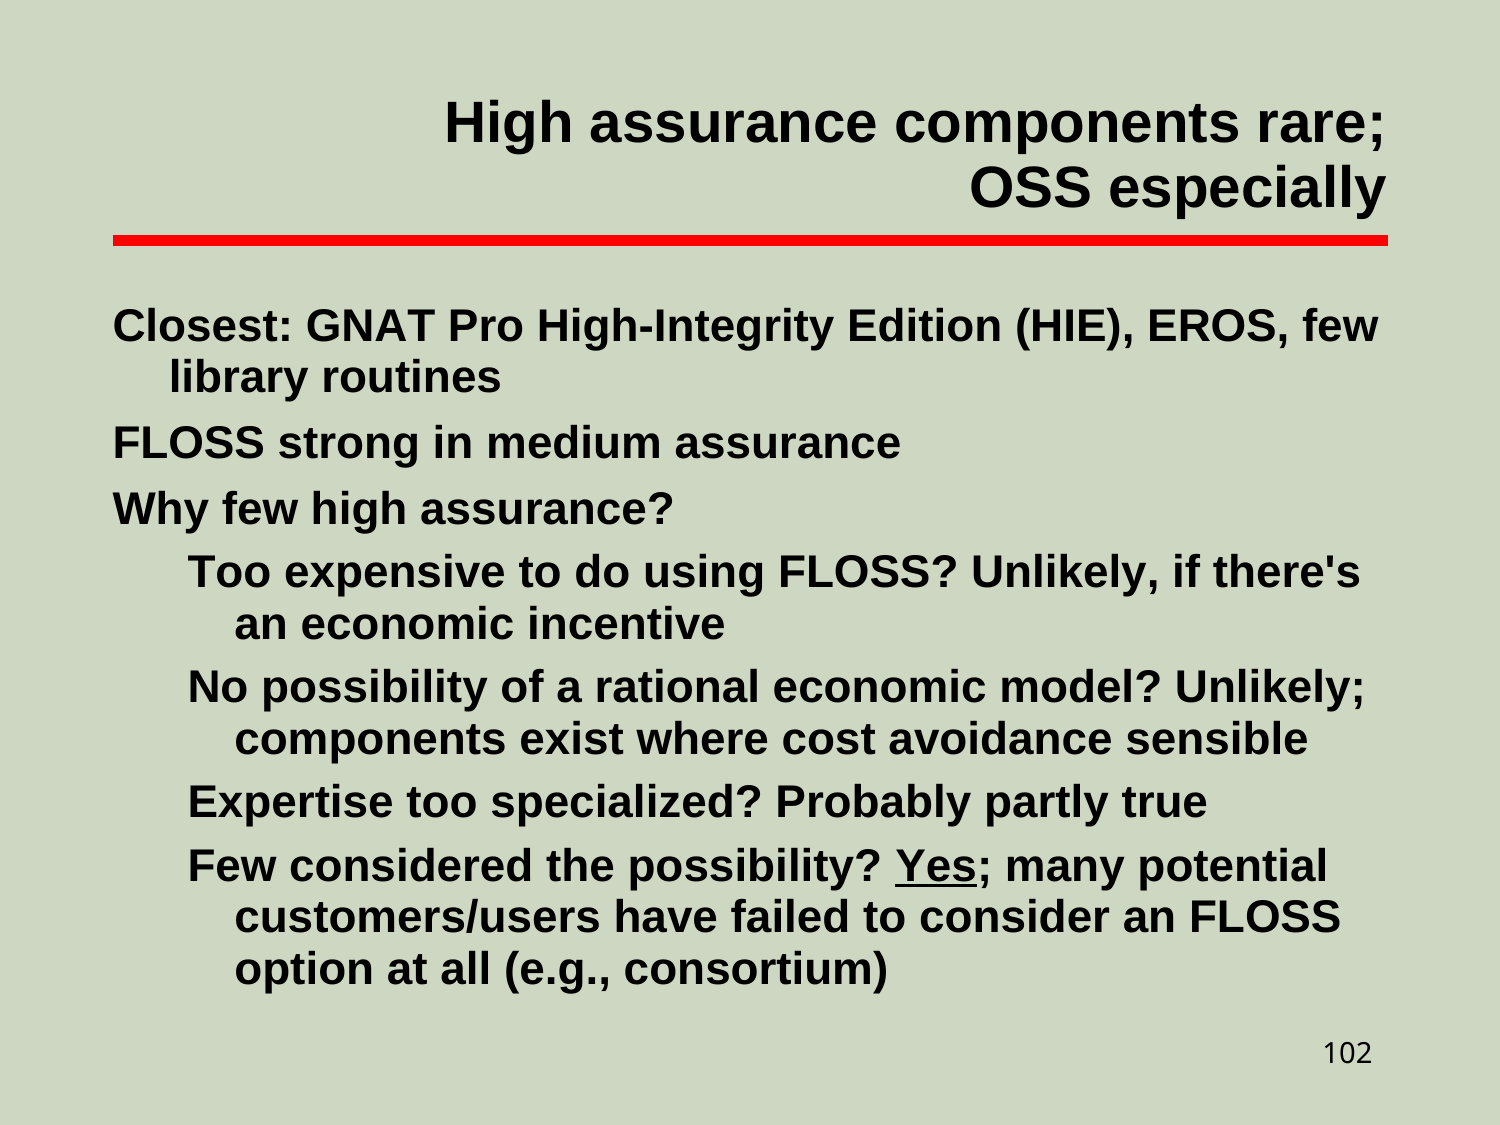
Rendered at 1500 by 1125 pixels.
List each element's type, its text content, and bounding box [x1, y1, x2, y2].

title High assurance components rare; OSS especially [337, 85, 1388, 224]
list Closest: GNAT Pro High-Integrity Edition (HIE), EROS, few library routines FLOSS strong in medium assurance Why few high assurance? Too expensive to do using FLOSS? Unlikely, if there's an economic incentive No possibility of a rational economic model? Unlikely; components exist where cost avoidance sensible Expertise too specialized? Probably partly true Few considered the possibility? Yes; many potential customers/users have failed to consider an FLOSS option at all (e.g., consortium) [112, 299, 1388, 1111]
